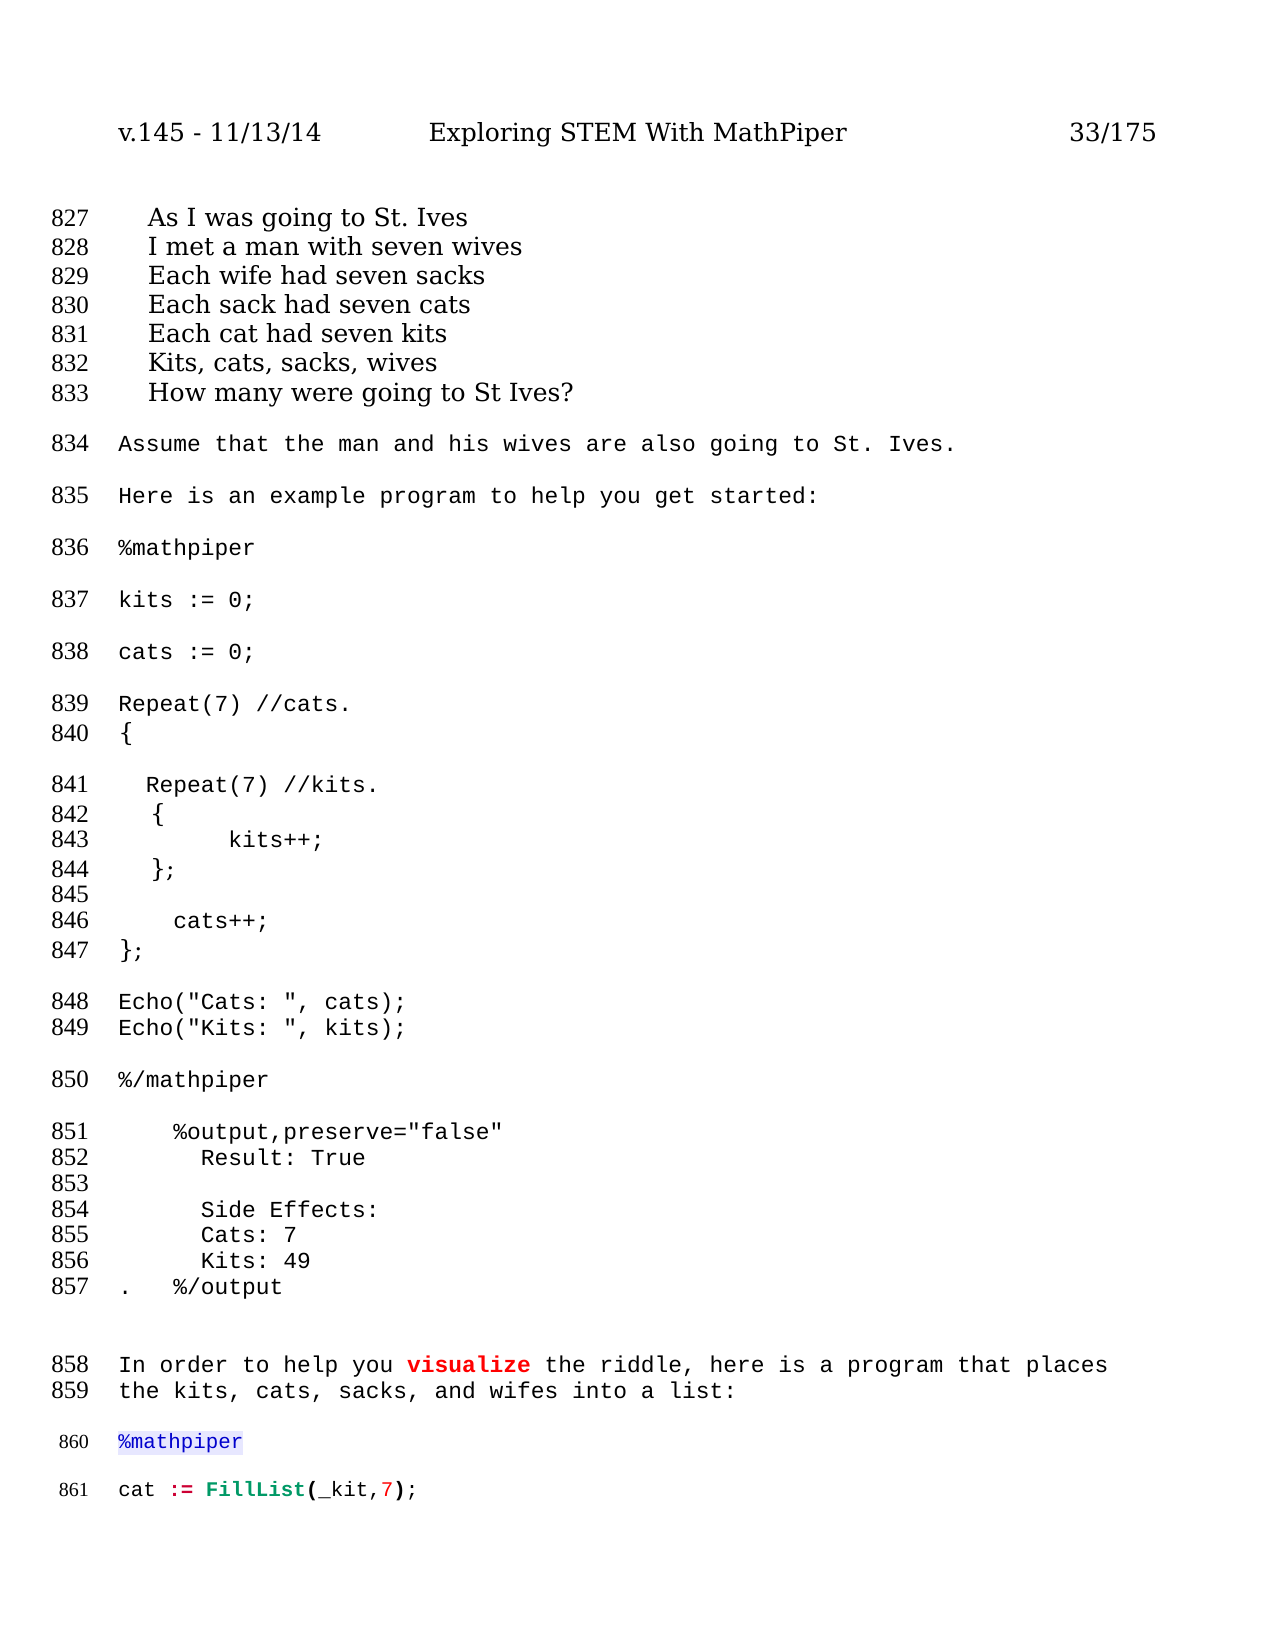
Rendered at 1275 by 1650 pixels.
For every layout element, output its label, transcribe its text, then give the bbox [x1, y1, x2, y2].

text }; [118, 935, 1157, 964]
text }; [118, 854, 1157, 883]
text Repeat(7) //kits. [118, 773, 1157, 799]
text Echo("Cats: ", cats); [118, 990, 1157, 1016]
text cats++; [118, 909, 1157, 935]
text As I was going to St. Ives [148, 203, 1157, 232]
text { [118, 799, 1157, 828]
text Repeat(7) //cats. [118, 692, 1157, 718]
text . %/output [118, 1276, 1157, 1302]
text %output,preserve="false" [118, 1120, 1157, 1146]
text How many were going to St Ives? [148, 378, 1157, 407]
text kits := 0; [118, 588, 1157, 614]
text Each sack had seven cats [148, 290, 1157, 319]
text Each cat had seven kits [148, 319, 1157, 348]
text Cats: 7 [118, 1224, 1157, 1250]
text cats := 0; [118, 640, 1157, 666]
text %mathpiper [118, 537, 1157, 562]
text %/mathpiper [118, 1068, 1157, 1094]
text Here is an example program to help you get started: [118, 485, 1157, 511]
text %mathpiper [118, 1431, 1157, 1455]
text Echo("Kits: ", kits); [118, 1016, 1157, 1042]
text Kits, cats, sacks, wives [148, 348, 1157, 378]
text Side Effects: [118, 1198, 1157, 1224]
text Kits: 49 [118, 1250, 1157, 1276]
text In order to help you visualize the riddle, here is a program that places the kits, cats, sacks, and wifes into a list: [118, 1353, 1157, 1405]
text { [118, 718, 1157, 747]
text I met a man with seven wives [148, 232, 1157, 261]
text cat := FillList(_kit,7); [118, 1479, 1157, 1502]
text kits++; [118, 828, 1157, 854]
text Each wife had seven sacks [148, 261, 1157, 290]
text Result: True [118, 1146, 1157, 1172]
text Assume that the man and his wives are also going to St. Ives. [118, 433, 1157, 459]
